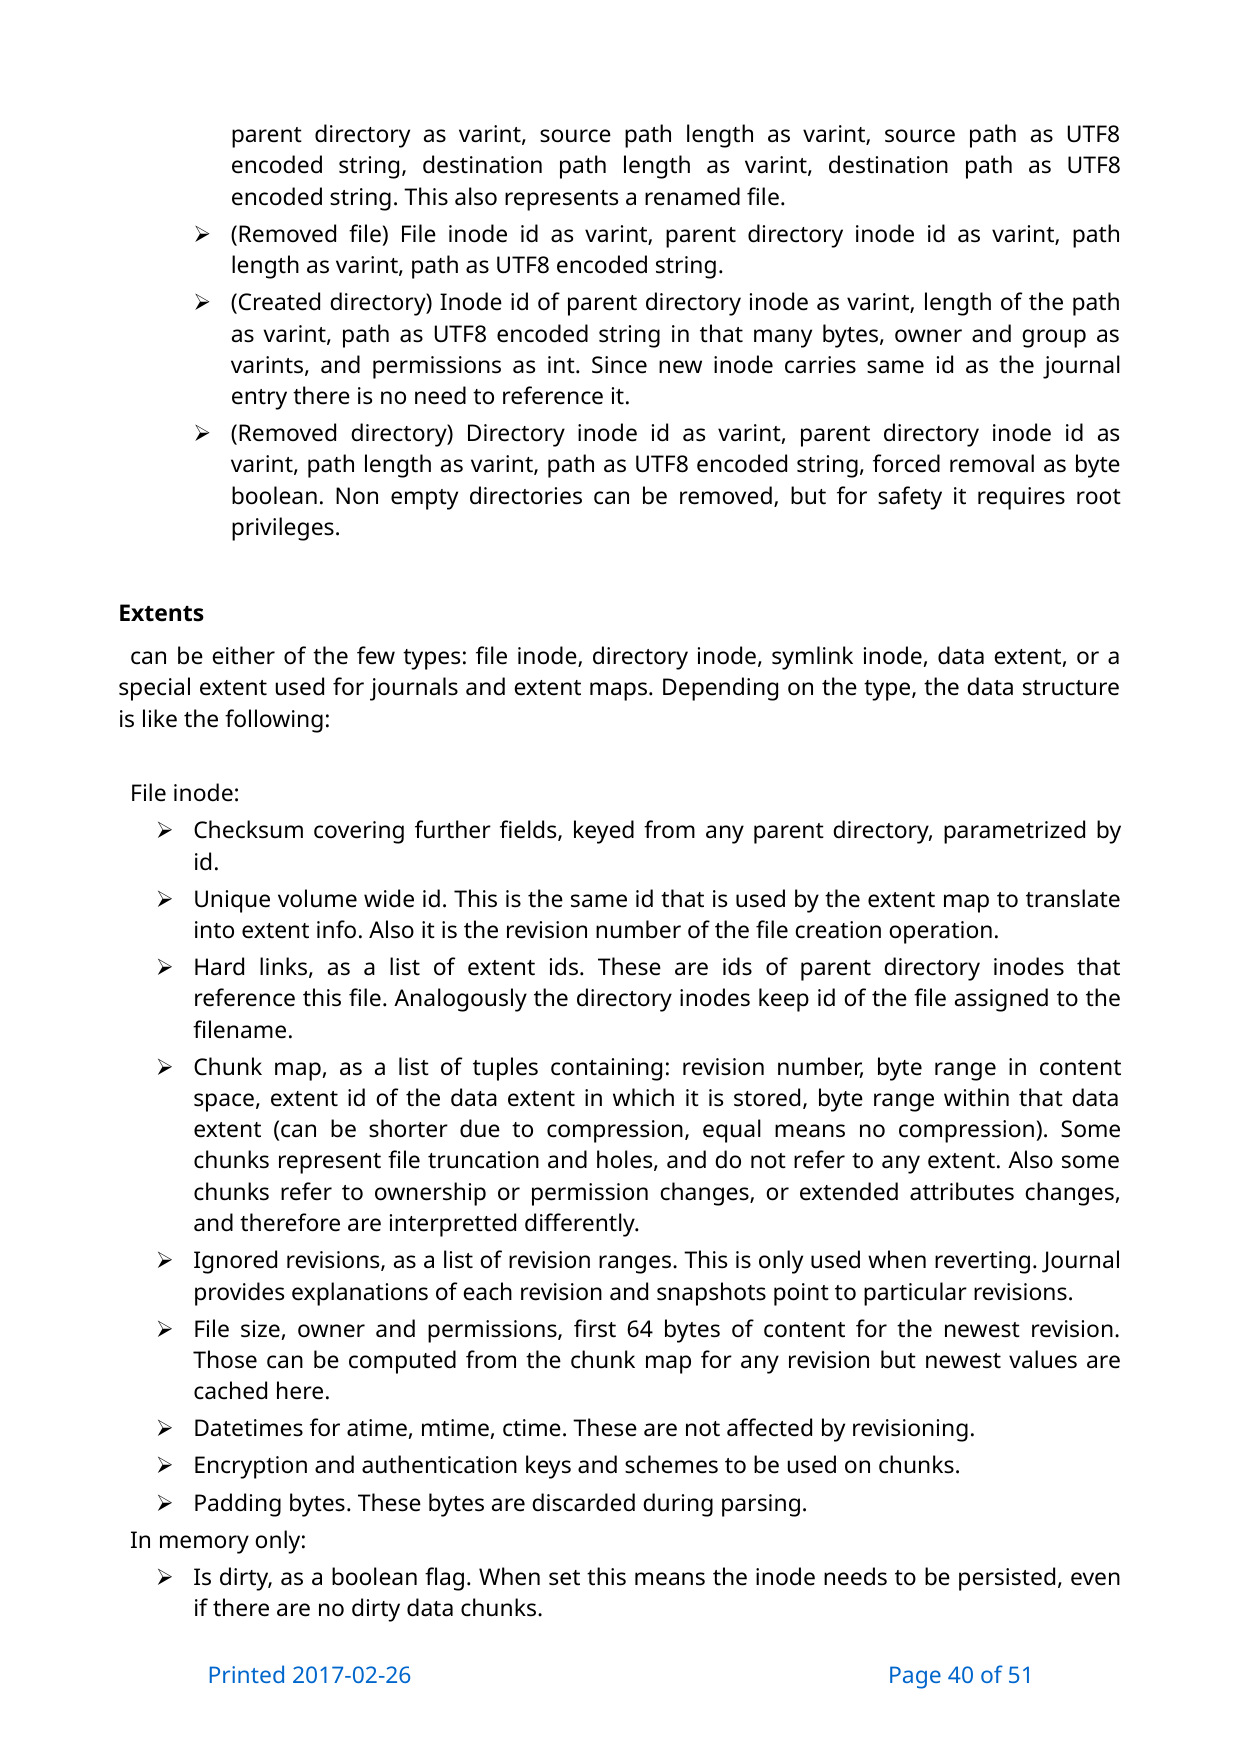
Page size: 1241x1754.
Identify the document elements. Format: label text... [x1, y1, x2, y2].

list (Removed directory) Directory inode id as varint, parent directory inode id as varint, path length as varint, path as UTF8 encoded string, forced removal as byte boolean. Non empty directories can be removed, but for safety it requires root privileges. [193, 417, 1122, 542]
list (Created directory) Inode id of parent directory inode as varint, length of the path as varint, path as UTF8 encoded string in that many bytes, owner and group as varints, and permissions as int. Since new inode carries same id as the journal entry there is no need to reference it. [193, 286, 1122, 411]
list Encryption and authentication keys and schemes to be used on chunks. [156, 1449, 1122, 1481]
list parent directory as varint, source path length as varint, source path as UTF8 encoded string, destination path length as varint, destination path as UTF8 encoded string. This also represents a renamed file. [193, 118, 1122, 212]
text can be either of the few types: file inode, directory inode, symlink inode, data extent, or a special extent used for journals and extent maps. Depending on the type, the data structure is like the following: [118, 640, 1122, 734]
text In memory only: [118, 1524, 1122, 1555]
list Is dirty, as a boolean flag. When set this means the inode needs to be persisted, even if there are no dirty data chunks. [156, 1561, 1122, 1623]
subtitle Extents [118, 597, 1122, 628]
list Datetimes for atime, mtime, ctime. These are not affected by revisioning. [156, 1412, 1122, 1443]
text File inode: [118, 777, 1122, 808]
list Chunk map, as a list of tuples containing: revision number, byte range in content space, extent id of the data extent in which it is stored, byte range within that data extent (can be shorter due to compression, equal means no compression). Some chunks represent file truncation and holes, and do not refer to any extent. Also some chunks refer to ownership or permission changes, or extended attributes changes, and therefore are interpretted differently. [156, 1051, 1122, 1238]
list Checksum covering further fields, keyed from any parent directory, parametrized by id. [156, 814, 1122, 877]
list Hard links, as a list of extent ids. These are ids of parent directory inodes that reference this file. Analogously the directory inodes keep id of the file assigned to the filename. [156, 951, 1122, 1045]
list File size, owner and permissions, first 64 bytes of content for the newest revision. Those can be computed from the chunk map for any revision but newest values are cached here. [156, 1313, 1122, 1406]
list Ignored revisions, as a list of revision ranges. This is only used when reverting. Journal provides explanations of each revision and snapshots point to particular revisions. [156, 1244, 1122, 1307]
list (Removed file) File inode id as varint, parent directory inode id as varint, path length as varint, path as UTF8 encoded string. [193, 218, 1122, 280]
list Padding bytes. These bytes are discarded during parsing. [156, 1487, 1122, 1518]
list Unique volume wide id. This is the same id that is used by the extent map to translate into extent info. Also it is the revision number of the file creation operation. [156, 883, 1122, 945]
